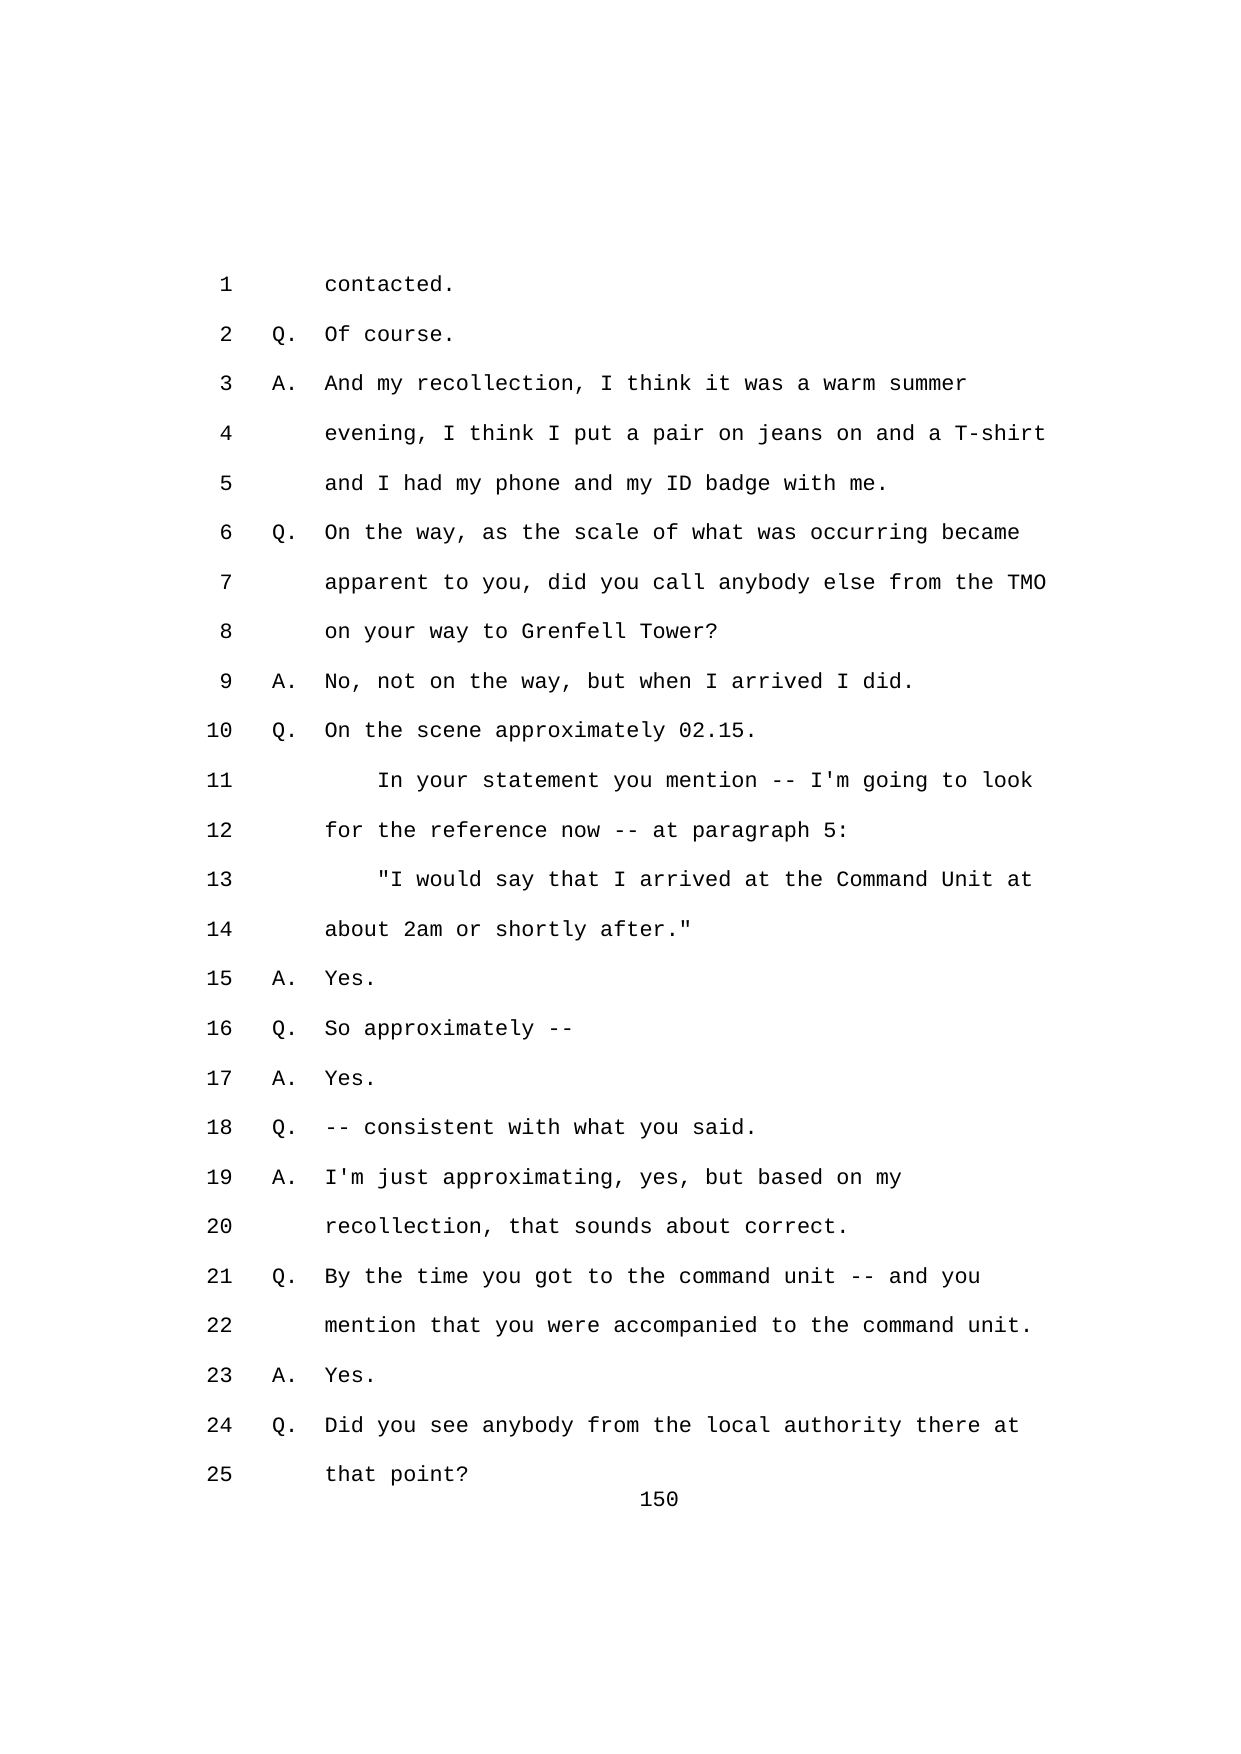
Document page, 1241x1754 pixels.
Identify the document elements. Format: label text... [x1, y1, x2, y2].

text 22 mention that you were accompanied to the command unit. [75, 1314, 1165, 1339]
text 4 evening, I think I put a pair on jeans on and a T-shirt [75, 422, 1165, 447]
text 7 apparent to you, did you call anybody else from the TMO [75, 571, 1165, 596]
text 16 Q. So approximately -- [75, 1017, 1165, 1042]
text 18 Q. -- consistent with what you said. [75, 1116, 1165, 1141]
text 9 A. No, not on the way, but when I arrived I did. [75, 670, 1165, 695]
text 15 A. Yes. [75, 967, 1165, 992]
text 25 that point? [75, 1463, 1165, 1488]
text 1 contacted. [75, 273, 1165, 298]
text 11 In your statement you mention -- I'm going to look [75, 769, 1165, 794]
text 14 about 2am or shortly after." [75, 918, 1165, 943]
text 17 A. Yes. [75, 1067, 1165, 1091]
text 19 A. I'm just approximating, yes, but based on my [75, 1166, 1165, 1191]
text 23 A. Yes. [75, 1364, 1165, 1389]
text 10 Q. On the scene approximately 02.15. [75, 719, 1165, 744]
text 13 "I would say that I arrived at the Command Unit at [75, 868, 1165, 893]
text 21 Q. By the time you got to the command unit -- and you [75, 1265, 1165, 1290]
text 2 Q. Of course. [75, 323, 1165, 348]
text 8 on your way to Grenfell Tower? [75, 620, 1165, 645]
text 3 A. And my recollection, I think it was a warm summer [75, 372, 1165, 397]
text 20 recollection, that sounds about correct. [75, 1215, 1165, 1240]
text 12 for the reference now -- at paragraph 5: [75, 819, 1165, 843]
text 24 Q. Did you see anybody from the local authority there at [75, 1414, 1165, 1438]
text 6 Q. On the way, as the scale of what was occurring became [75, 521, 1165, 546]
text 5 and I had my phone and my ID badge with me. [75, 472, 1165, 496]
text 150 [75, 1488, 1165, 1513]
